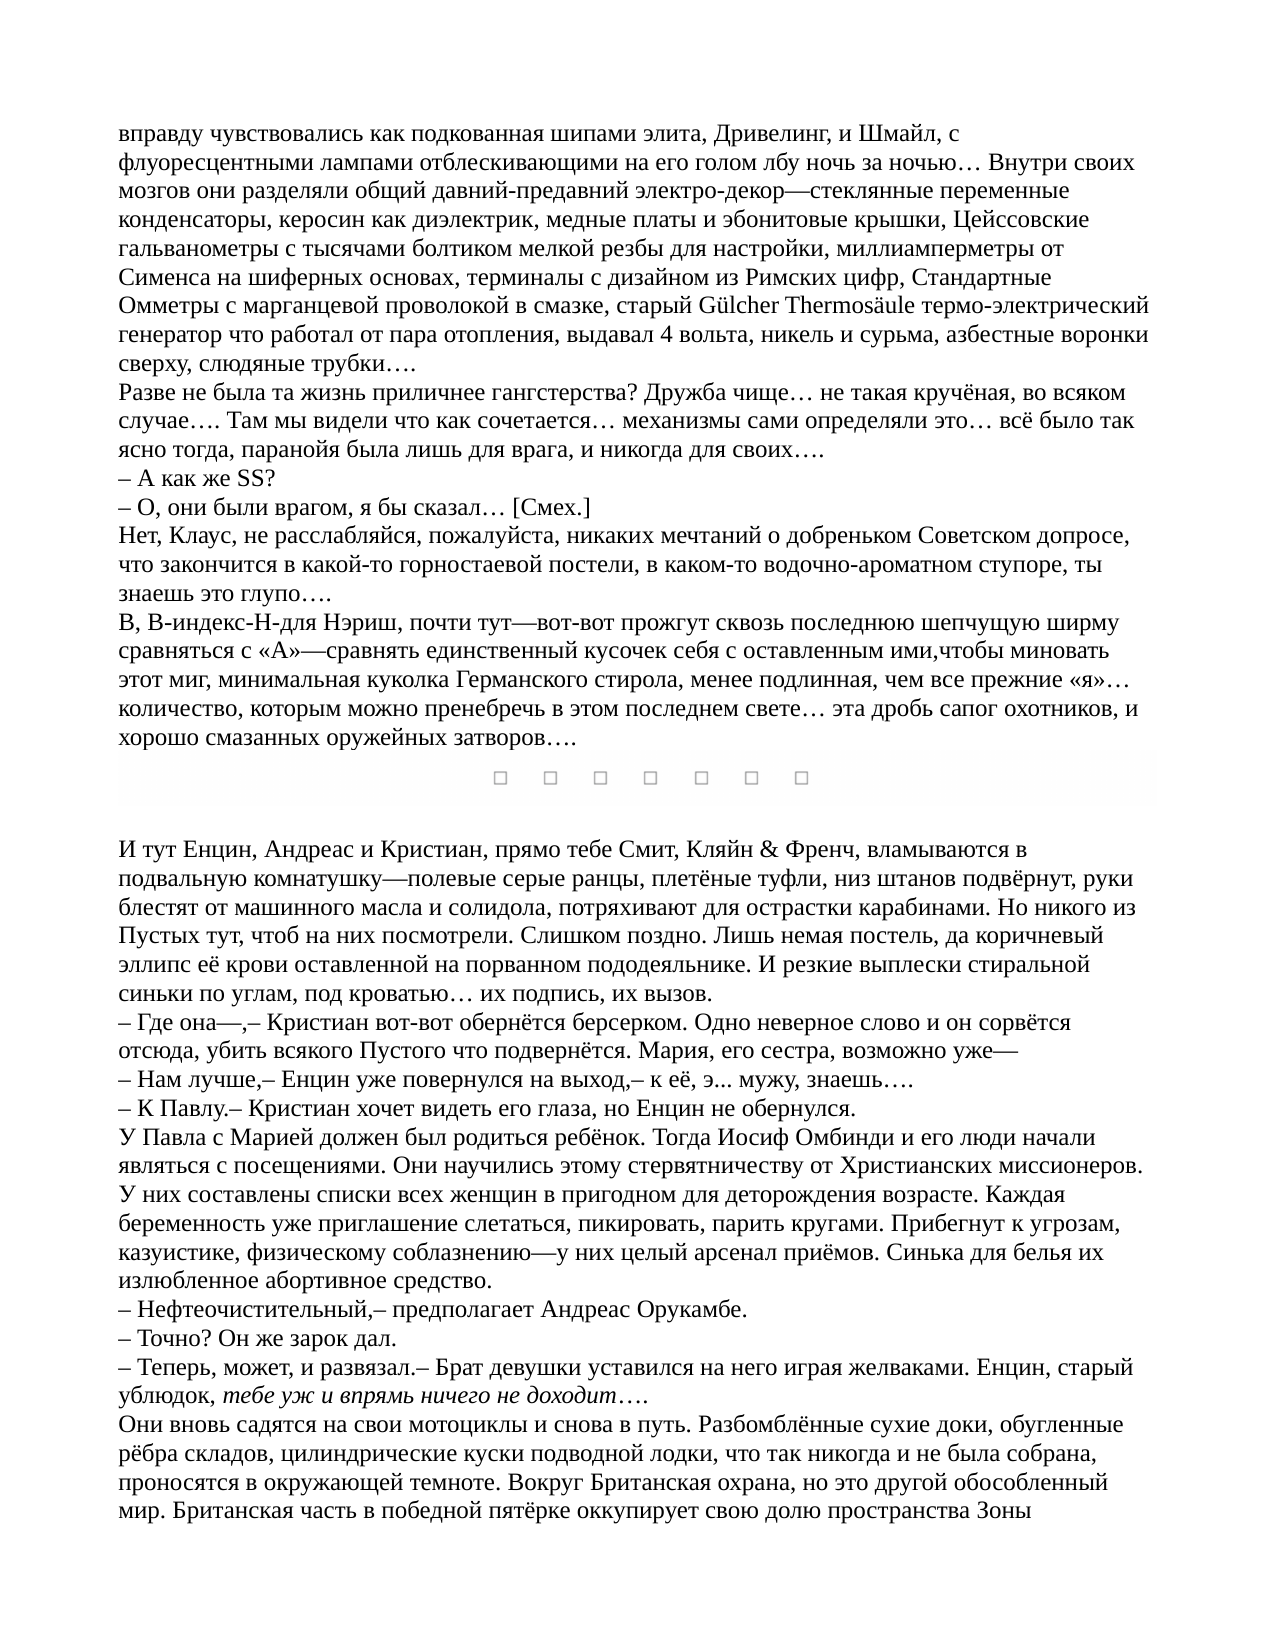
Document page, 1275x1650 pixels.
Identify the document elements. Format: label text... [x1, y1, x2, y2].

text – Точно? Он же зарок дал. [118, 1323, 1157, 1352]
text – А как же SS? [118, 463, 1157, 492]
text – Где она—,– Кристиан вот-вот обернётся берсерком. Одно неверное слово и он сорвётся отсюда, убить всякого Пустого что подвернётся. Мария, его сестра, возможно уже— [118, 1007, 1157, 1064]
text Они вновь садятся на свои мотоциклы и снова в путь. Разбомблённые сухие доки, обугленные рёбра складов, цилиндрические куски подводной лодки, что так никогда и не была собрана, проносятся в окружающей темноте. Вокруг Британская охрана, но это другой обособленный мир. Британская часть в победной пятёрке оккупирует свою долю пространства Зоны [118, 1409, 1157, 1524]
text – Теперь, может, и развязал.– Брат девушки уставился на него играя желваками. Енцин, старый ублюдок, тебе уж и впрямь ничего не доходит…. [118, 1352, 1157, 1409]
text – Нам лучше,– Енцин уже повернулся на выход,– к её, э... мужу, знаешь…. [118, 1064, 1157, 1093]
text вправду чувствовались как подкованная шипами элита, Дривелинг, и Шмайл, с флуоресцентными лампами отблескивающими на его голом лбу ночь за ночью… Внутри своих мозгов они разделяли общий давний-предавний электро-декор—стеклянные переменные конденсаторы, керосин как диэлектрик, медные платы и эбонитовые крышки, Цейссовские гальванометры с тысячами болтиком мелкой резбы для настройки, миллиамперметры от Сименса на шиферных основах, терминалы с дизайном из Римских цифр, Стандартные Омметры с марганцевой проволокой в смазке, старый Gülcher Thermosäule термо-электрический генератор что работал от пара отопления, выдавал 4 вольта, никель и сурьма, азбестные воронки сверху, слюдяные трубки…. [118, 118, 1157, 377]
text – О, они были врагом, я бы сказал… [Смех.] [118, 492, 1157, 521]
text В, В-индекс-Н-для Нэриш, почти тут—вот-вот прожгут сквозь последнюю шепчущую ширму сравняться с «А»—сравнять единственный кусочек себя с оставленным ими,чтобы миновать этот миг, минимальная куколка Германского стирола, менее подлинная, чем все прежние «я»… количество, которым можно пренебречь в этом последнем свете… эта дробь сапог охотников, и хорошо смазанных оружейных затворов…. [118, 607, 1157, 750]
text У Павла с Марией должен был родиться ребёнок. Тогда Иосиф Омбинди и его люди начали являться с посещениями. Они научились этому стервятничеству от Христианских миссионеров. У них составлены списки всех женщин в пригодном для деторождения возрасте. Каждая беременность уже приглашение слетаться, пикировать, парить кругами. Прибегнут к угрозам, казуистике, физическому соблазнению—у них целый арсенал приёмов. Синька для белья их излюбленное абортивное средство. [118, 1122, 1157, 1294]
text – Нефтеочистительный,– предполагает Андреас Орукамбе. [118, 1294, 1157, 1323]
text И тут Енцин, Андреас и Кристиан, прямо тебе Смит, Кляйн & Френч, вламываются в подвальную комнатушку—полевые серые ранцы, плетёные туфли, низ штанов подвёрнут, руки блестят от машинного масла и солидола, потряхивают для острастки карабинами. Но никого из Пустых тут, чтоб на них посмотрели. Слишком поздно. Лишь немая постель, да коричневый эллипс её крови оставленной на порванном пододеяльнике. И резкие выплески стиральной синьки по углам, под кроватью… их подпись, их вызов. [118, 834, 1157, 1007]
text – К Павлу.– Кристиан хочет видеть его глаза, но Енцин не обернулся. [118, 1093, 1157, 1122]
text Разве не была та жизнь приличнее гангстерства? Дружба чище… не такая кручёная, во всяком случае…. Там мы видели что как сочетается… механизмы сами определяли это… всё было так ясно тогда, паранойя была лишь для врага, и никогда для своих…. [118, 377, 1157, 463]
picture [118, 750, 1157, 806]
text Нет, Клаус, не расслабляйся, пожалуйста, никаких мечтаний о добреньком Советском допросе, что закончится в какой-то горностаевой постели, в каком-то водочно-ароматном ступоре, ты знаешь это глупо…. [118, 521, 1157, 607]
